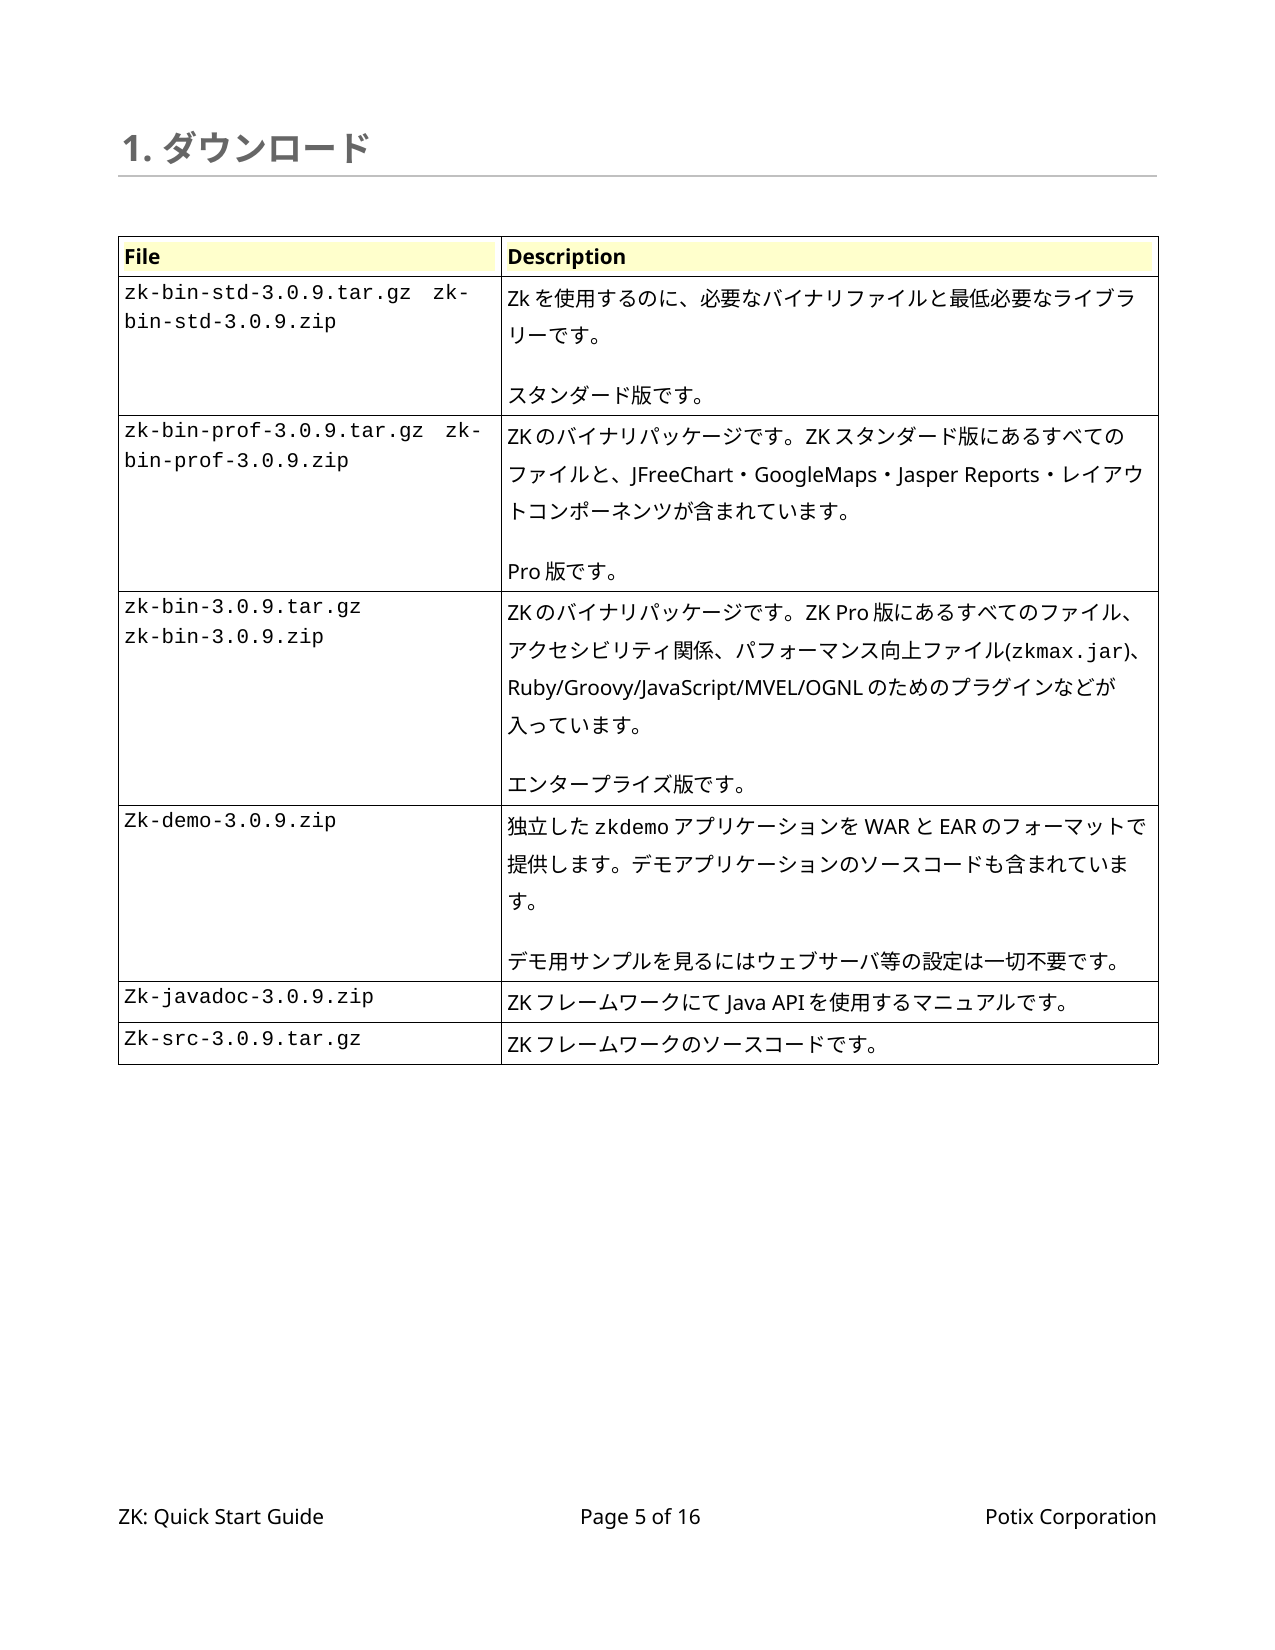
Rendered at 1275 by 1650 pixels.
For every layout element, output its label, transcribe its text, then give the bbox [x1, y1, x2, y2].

table_cell ZKフレームワークのソースコードです。 [502, 1023, 1158, 1064]
table_cell ZKフレームワークにてJava APIを使用するマニュアルです。 [502, 982, 1158, 1022]
table_cell zk-bin-3.0.9.tar.gz zk-bin-3.0.9.zip [119, 592, 501, 805]
table_cell ZKのバイナリパッケージです。ZK Pro版にあるすべてのファイル、アクセシビリティ関係、パフォーマンス向上ファイル(zkmax.jar)、 Ruby/Groovy/JavaScript/MVEL/OGNLのためのプラグインなどが入っています。 エンタープライズ版です。 [502, 592, 1158, 805]
table_cell zk-bin-std-3.0.9.tar.gz zk-bin-std-3.0.9.zip [119, 277, 501, 415]
table_cell Zk-javadoc-3.0.9.zip [119, 982, 501, 1022]
table_cell zk-bin-prof-3.0.9.tar.gz zk-bin-prof-3.0.9.zip [119, 416, 501, 591]
table_cell Zk-demo-3.0.9.zip [119, 806, 501, 981]
table_cell Zkを使用するのに、必要なバイナリファイルと最低必要なライブラリーです。 スタンダード版です。 [502, 277, 1158, 415]
table_cell 独立したzkdemoアプリケーションをWARとEARのフォーマットで提供します。デモアプリケーションのソースコードも含まれています。 デモ用サンプルを見るにはウェブサーバ等の設定は一切不要です。 [502, 806, 1158, 981]
table_header Description [502, 237, 1158, 276]
table_cell Zk-src-3.0.9.tar.gz [119, 1023, 501, 1064]
table_cell ZKのバイナリパッケージです。ZKスタンダード版にあるすべてのファイルと、JFreeChart・GoogleMaps・Jasper Reports・レイアウトコンポーネンツが含まれています。 Pro版です。 [502, 416, 1158, 591]
subtitle 1. ダウンロード [118, 118, 1157, 175]
table_header File [119, 237, 501, 276]
